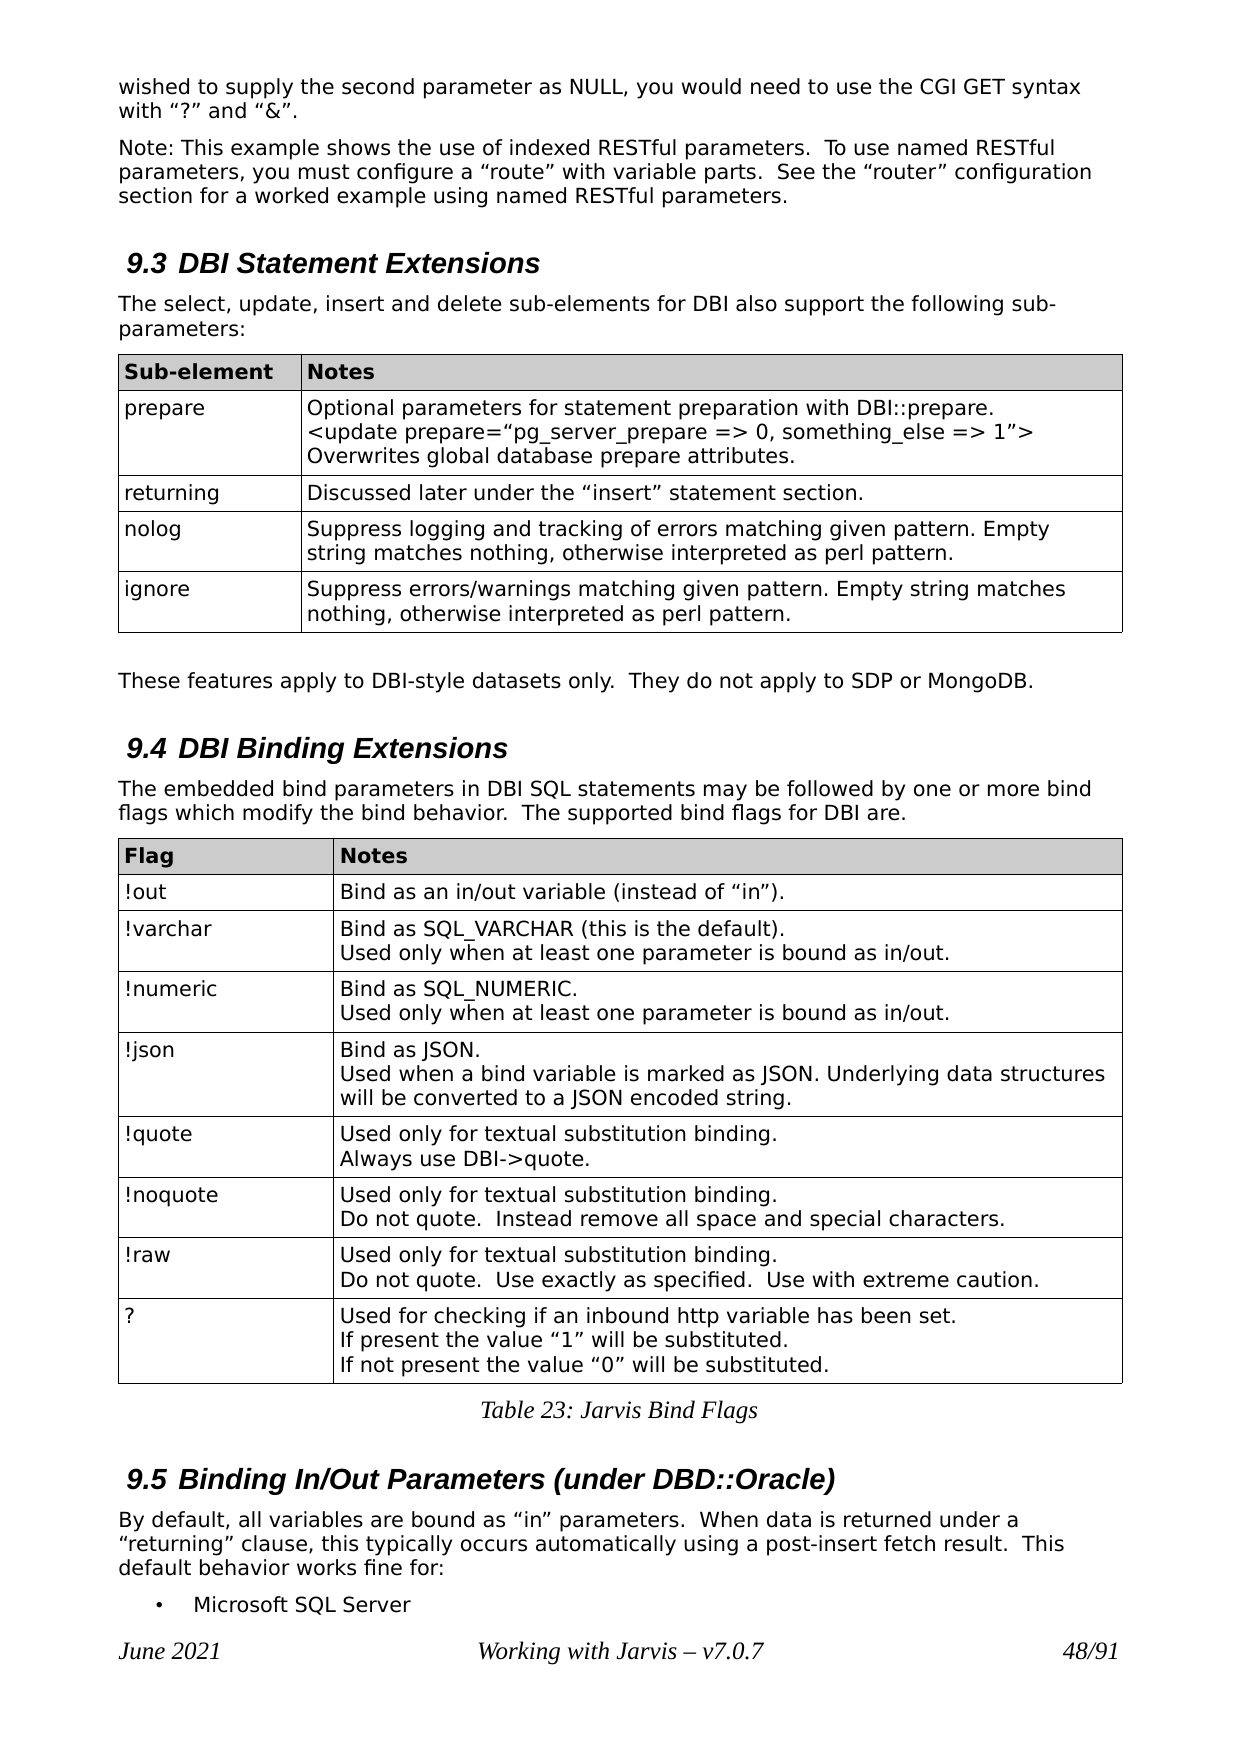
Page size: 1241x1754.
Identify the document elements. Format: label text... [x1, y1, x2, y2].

table_cell Used only for textual substitution binding. Do not quote. Use exactly as specified. Use with extreme caution. [334, 1238, 1122, 1298]
text Table 23: Jarvis Bind Flags [118, 1396, 1122, 1424]
table_cell ignore [119, 572, 301, 632]
table_header Notes [334, 839, 1122, 874]
text Note: This example shows the use of indexed RESTful parameters. To use named RESTful parameters, you must configure a “route” with variable parts. See the “router” configuration section for a worked example using named RESTful parameters. [118, 136, 1122, 209]
table_header Notes [302, 355, 1122, 390]
table_header Flag [119, 839, 333, 874]
table_header Sub-element [119, 355, 301, 390]
text The select, update, insert and delete sub-elements for DBI also support the following sub-parameters: [118, 292, 1122, 341]
text wished to supply the second parameter as NULL, you would need to use the CGI GET syntax with “?” and “&”. [118, 75, 1122, 123]
text The embedded bind parameters in DBI SQL statements may be followed by one or more bind flags which modify the bind behavior. The supported bind flags for DBI are. [118, 777, 1122, 825]
table_cell Bind as an in/out variable (instead of “in”). [334, 875, 1122, 910]
table_cell !quote [119, 1117, 333, 1177]
table_cell !out [119, 875, 333, 910]
table_cell !varchar [119, 911, 333, 971]
subtitle Binding In/Out Parameters (under DBD::Oracle) [118, 1462, 1122, 1495]
table_cell Used only for textual substitution binding. Always use DBI->quote. [334, 1117, 1122, 1177]
table_cell Bind as JSON. Used when a bind variable is marked as JSON. Underlying data structures will be converted to a JSON encoded string. [334, 1033, 1122, 1116]
table_cell !json [119, 1033, 333, 1116]
table_cell !noquote [119, 1178, 333, 1237]
subtitle DBI Binding Extensions [118, 731, 1122, 764]
table_cell Bind as SQL_NUMERIC. Used only when at least one parameter is bound as in/out. [334, 972, 1122, 1031]
table_cell Suppress logging and tracking of errors matching given pattern. Empty string matches nothing, otherwise interpreted as perl pattern. [302, 512, 1122, 571]
table_cell Used for checking if an inbound http variable has been set. If present the value “1” will be substituted. If not present the value “0” will be substituted. [334, 1299, 1122, 1383]
table_cell prepare [119, 391, 301, 474]
table_cell !numeric [119, 972, 333, 1031]
table_cell nolog [119, 512, 301, 571]
subtitle DBI Statement Extensions [118, 246, 1122, 280]
table_cell Bind as SQL_VARCHAR (this is the default). Used only when at least one parameter is bound as in/out. [334, 911, 1122, 971]
table_cell returning [119, 476, 301, 511]
text These features apply to DBI-style datasets only. They do not apply to SDP or MongoDB. [118, 669, 1122, 693]
table_cell ? [119, 1299, 333, 1383]
list Microsoft SQL Server [156, 1593, 1122, 1617]
table_cell Suppress errors/warnings matching given pattern. Empty string matches nothing, otherwise interpreted as perl pattern. [302, 572, 1122, 632]
table_cell !raw [119, 1238, 333, 1298]
text By default, all variables are bound as “in” parameters. When data is returned under a “returning” clause, this typically occurs automatically using a post-insert fetch result. This default behavior works fine for: [118, 1508, 1122, 1581]
table_cell Used only for textual substitution binding. Do not quote. Instead remove all space and special characters. [334, 1178, 1122, 1237]
table_cell Discussed later under the “insert” statement section. [302, 476, 1122, 511]
table_cell Optional parameters for statement preparation with DBI::prepare. <update prepare=“pg_server_prepare => 0, something_else => 1”> Overwrites global database prepare attributes. [302, 391, 1122, 474]
